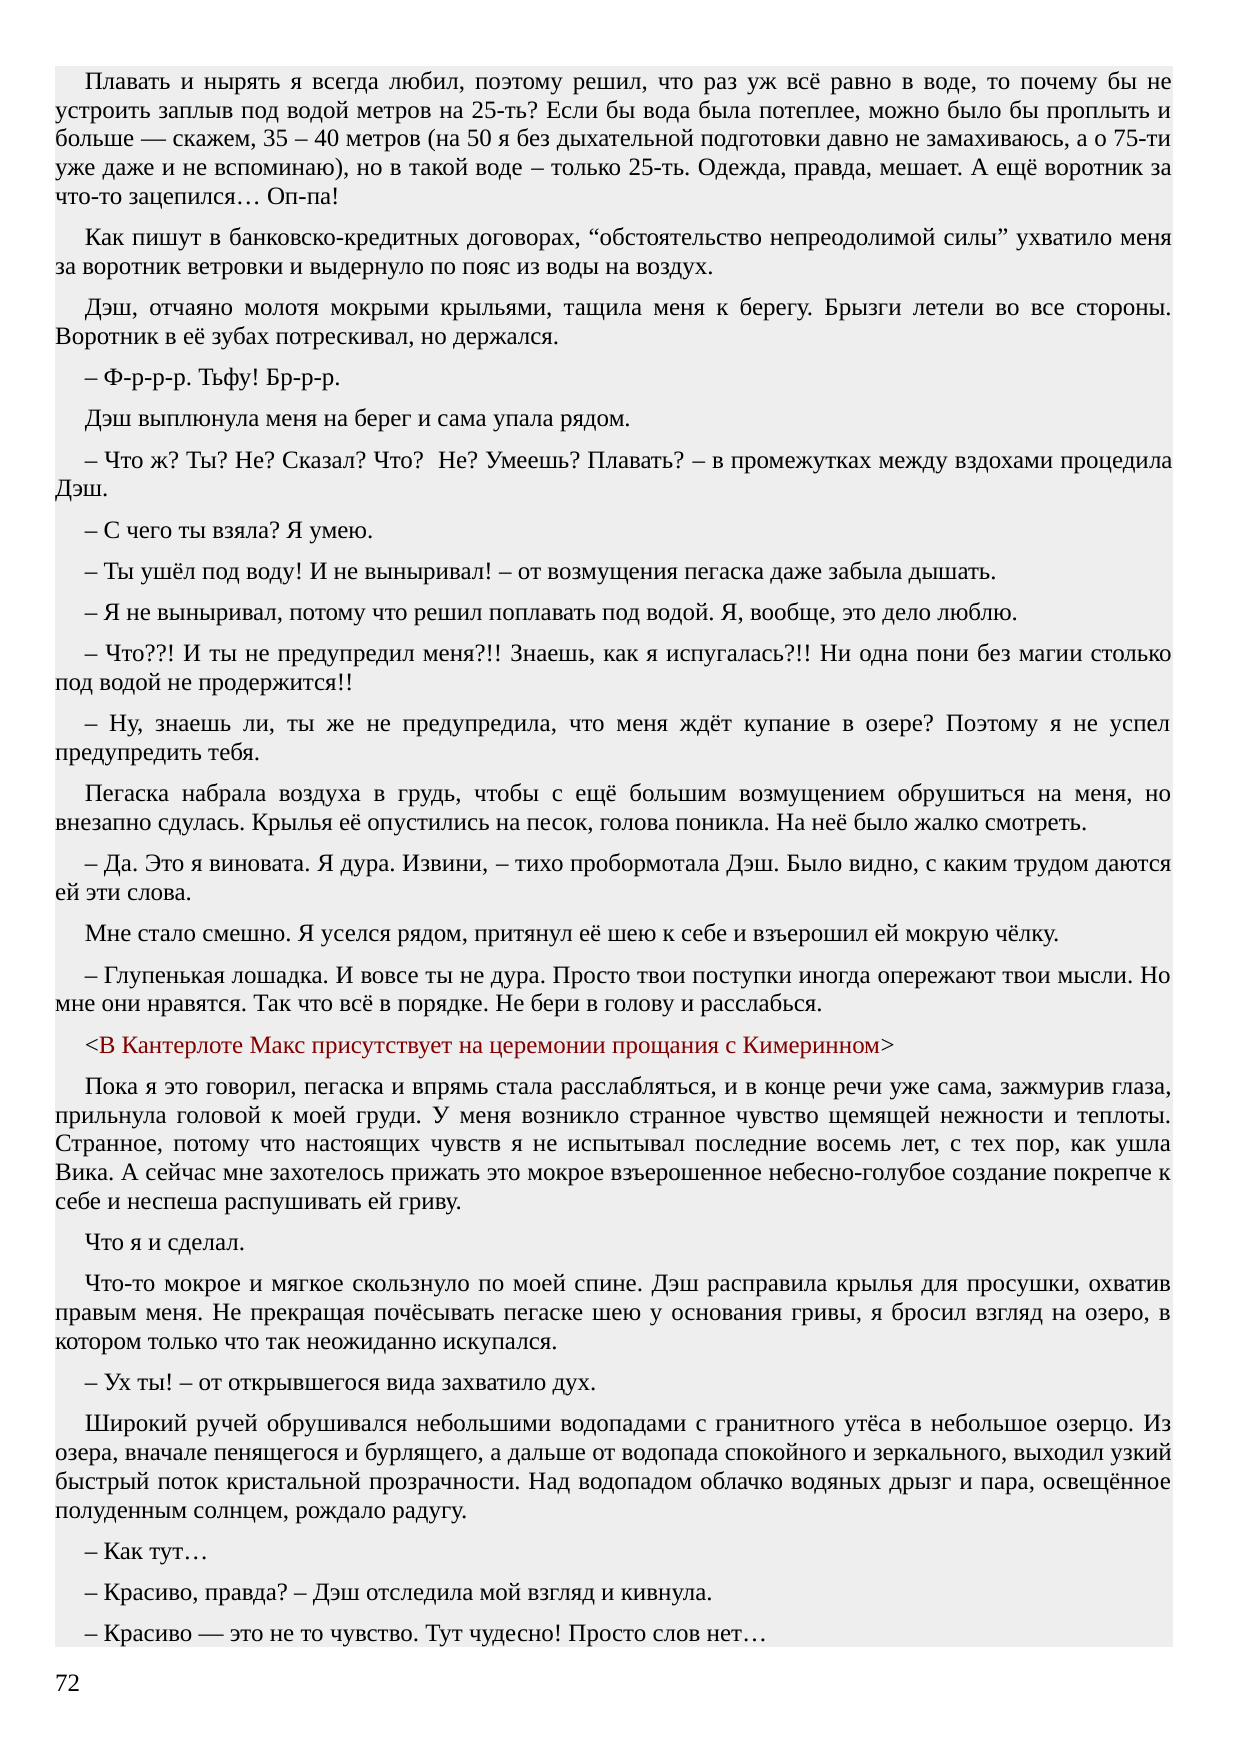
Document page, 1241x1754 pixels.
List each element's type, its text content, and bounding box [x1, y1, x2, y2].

text – Я не выныривал, потому что решил поплавать под водой. Я, вообще, это дело люблю. [55, 597, 1173, 626]
text – Что ж? Ты? Не? Сказал? Что? Не? Умеешь? Плавать? – в промежутках между вздохами процедила Дэш. [55, 445, 1173, 502]
text – Ф-р-р-р. Тьфу! Бр-р-р. [55, 362, 1173, 391]
text – Красиво, правда? – Дэш отследила мой взгляд и кивнула. [55, 1577, 1173, 1606]
text Широкий ручей обрушивался небольшими водопадами с гранитного утёса в небольшое озерцо. Из озера, вначале пенящегося и бурлящего, а дальше от водопада спокойного и зеркального, выходил узкий быстрый поток кристальной прозрачности. Над водопадом облачко водяных дрызг и пара, освещённое полуденным солнцем, рождало радугу. [55, 1408, 1173, 1523]
text – Ну, знаешь ли, ты же не предупредила, что меня ждёт купание в озере? Поэтому я не успел предупредить тебя. [55, 708, 1173, 766]
text – Ух ты! – от открывшегося вида захватило дух. [55, 1367, 1173, 1396]
text – Да. Это я виновата. Я дура. Извини, – тихо пробормотала Дэш. Было видно, с каким трудом даются ей эти слова. [55, 848, 1173, 906]
text – Красиво — это не то чувство. Тут чудесно! Просто слов нет… [55, 1618, 1173, 1647]
text Дэш, отчаяно молотя мокрыми крыльями, тащила меня к берегу. Брызги летели во все стороны. Воротник в её зубах потрескивал, но держался. [55, 292, 1173, 350]
text Пока я это говорил, пегаска и впрямь стала расслабляться, и в конце речи уже сама, зажмурив глаза, прильнула головой к моей груди. У меня возникло странное чувство щемящей нежности и теплоты. Странное, потому что настоящих чувств я не испытывал последние восемь лет, с тех пор, как ушла Вика. А сейчас мне захотелось прижать это мокрое взъерошенное небесно-голубое создание покрепче к себе и неспеша распушивать ей гриву. [55, 1071, 1173, 1215]
text Как пишут в банковско-кредитных договорах, “обстоятельство непреодолимой силы” ухватило меня за воротник ветровки и выдернуло по пояс из воды на воздух. [55, 222, 1173, 280]
text – С чего ты взяла? Я умею. [55, 515, 1173, 543]
text – Глупенькая лошадка. И вовсе ты не дура. Просто твои поступки иногда опережают твои мысли. Но мне они нравятся. Так что всё в порядке. Не бери в голову и расслабься. [55, 960, 1173, 1017]
text <В Кантерлоте Макс присутствует на церемонии прощания с Кимеринном> [55, 1030, 1173, 1058]
text Что я и сделал. [55, 1227, 1173, 1256]
text Дэш выплюнула меня на берег и сама упала рядом. [55, 403, 1173, 432]
text – Как тут… [55, 1536, 1173, 1565]
text – Ты ушёл под воду! И не выныривал! – от возмущения пегаска даже забыла дышать. [55, 556, 1173, 585]
text Мне стало смешно. Я уселся рядом, притянул её шею к себе и взъерошил ей мокрую чёлку. [55, 918, 1173, 947]
text Что-то мокрое и мягкое скользнуло по моей спине. Дэш расправила крылья для просушки, охватив правым меня. Не прекращая почёсывать пегаске шею у основания гривы, я бросил взгляд на озеро, в котором только что так неожиданно искупался. [55, 1268, 1173, 1355]
text Пегаска набрала воздуха в грудь, чтобы с ещё большим возмущением обрушиться на меня, но внезапно сдулась. Крылья её опустились на песок, голова поникла. На неё было жалко смотреть. [55, 778, 1173, 836]
text – Что??! И ты не предупредил меня?!! Знаешь, как я испугалась?!! Ни одна пони без магии столько под водой не продержится!! [55, 638, 1173, 696]
text Плавать и нырять я всегда любил, поэтому решил, что раз уж всё равно в воде, то почему бы не устроить заплыв под водой метров на 25-ть? Если бы вода была потеплее, можно было бы проплыть и больше — скажем, 35 – 40 метров (на 50 я без дыхательной подготовки давно не замахиваюсь, а о 75-ти уже даже и не вспоминаю), но в такой воде – только 25-ть. Одежда, правда, мешает. А ещё воротник за что-то зацепился… Оп-па! [55, 66, 1173, 210]
